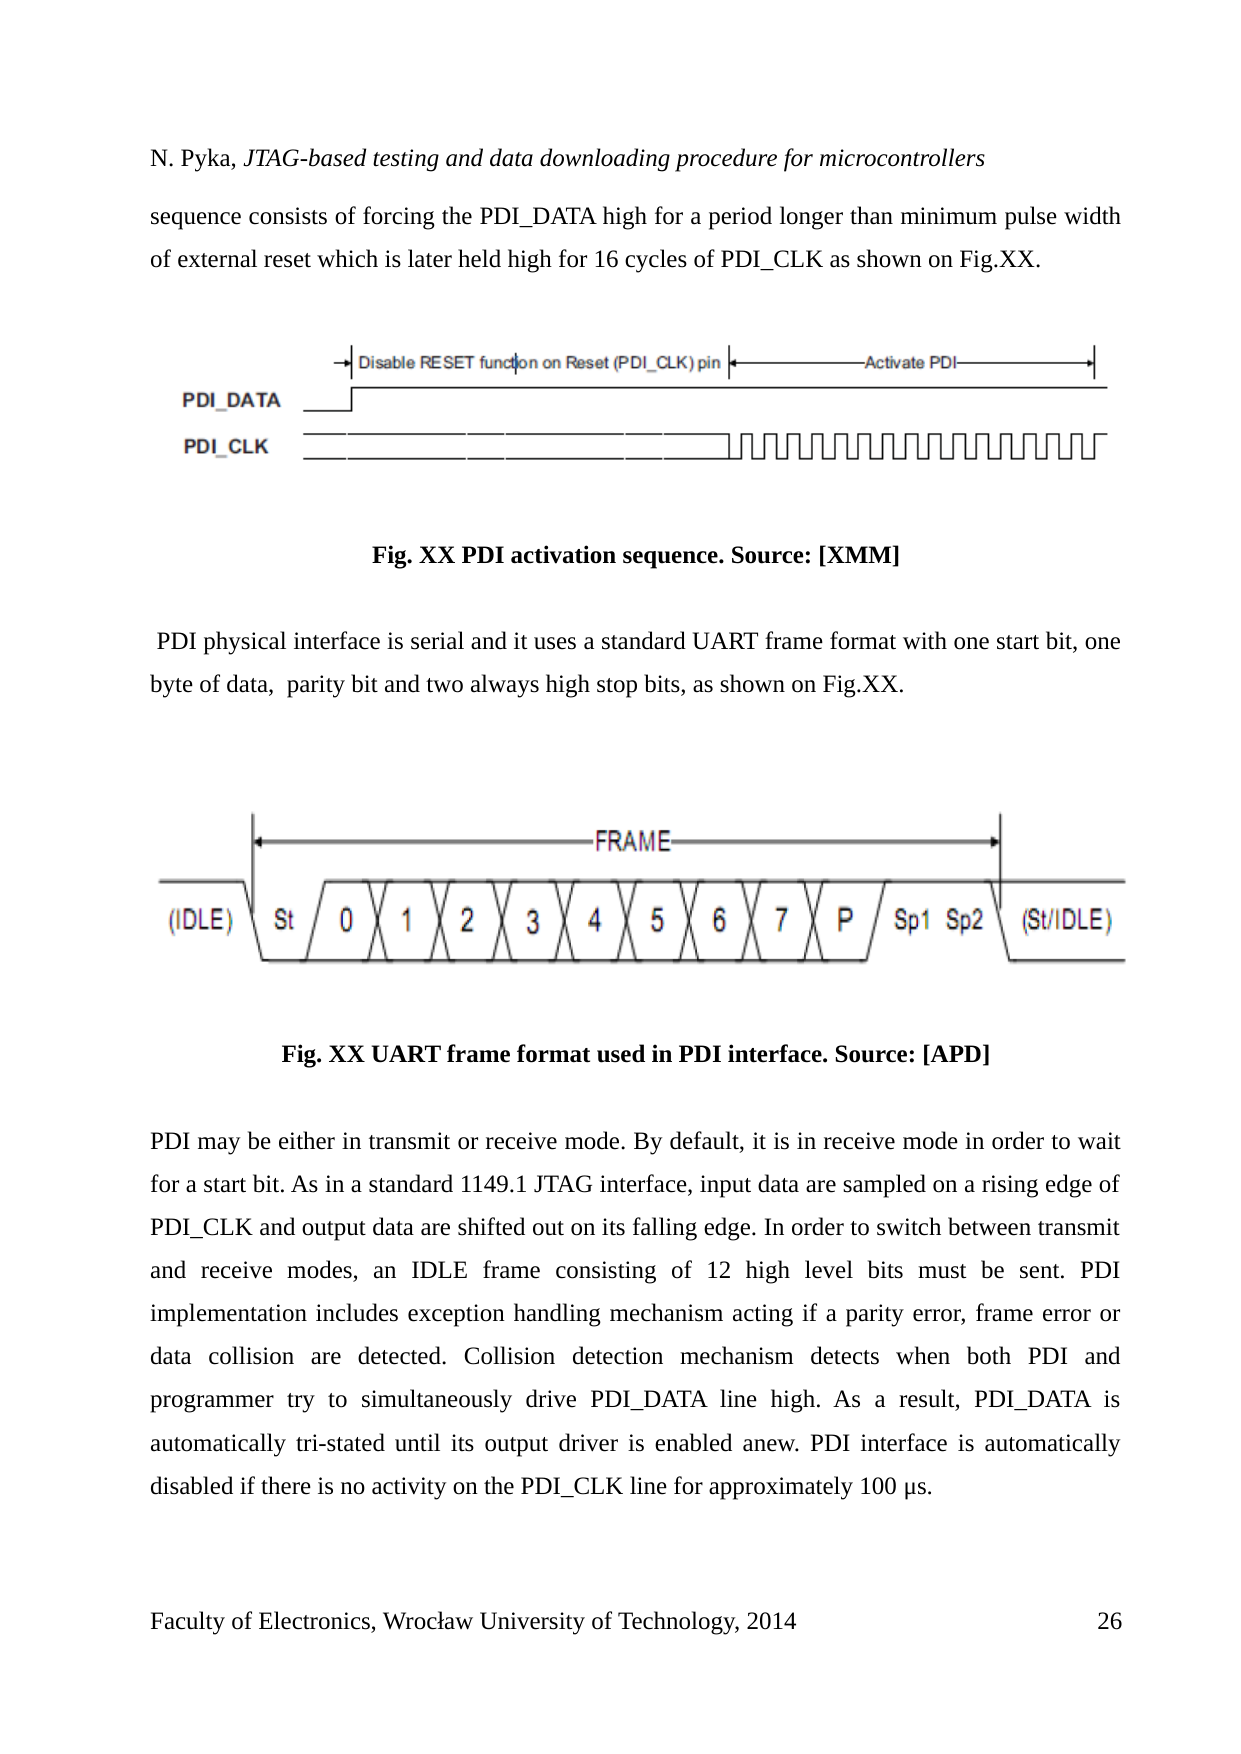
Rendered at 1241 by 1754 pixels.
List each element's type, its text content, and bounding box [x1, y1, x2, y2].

text sequence consists of forcing the PDI_DATA high for a period longer than minimum pulse width of external reset which is later held high for 16 cycles of PDI_CLK as shown on Fig.XX. [150, 201, 1122, 273]
text Fig. XX UART frame format used in PDI interface. Source: [APD] [150, 1039, 1122, 1068]
text PDI physical interface is serial and it uses a standard UART frame format with one start bit, one byte of data, parity bit and two always high stop bits, as shown on Fig.XX. [150, 626, 1122, 698]
picture [150, 330, 1123, 483]
text Fig. XX PDI activation sequence. Source: [XMM] [150, 540, 1122, 569]
text PDI may be either in transmit or receive mode. By default, it is in receive mode in order to wait for a start bit. As in a standard 1149.1 JTAG interface, input data are sampled on a rising edge of PDI_CLK and output data are shifted out on its falling edge. In order to switch between transmit and receive modes, an IDLE frame consisting of 12 high level bits must be sent. PDI implementation includes exception handling mechanism acting if a parity error, frame error or data collision are detected. Collision detection mechanism detects when both PDI and programmer try to simultaneously drive PDI_DATA line high. As a result, PDI_DATA is automatically tri-stated until its output driver is enabled anew. PDI interface is automatically disabled if there is no activity on the PDI_CLK line for approximately 100 μs. [150, 1126, 1122, 1499]
picture [134, 798, 1138, 982]
